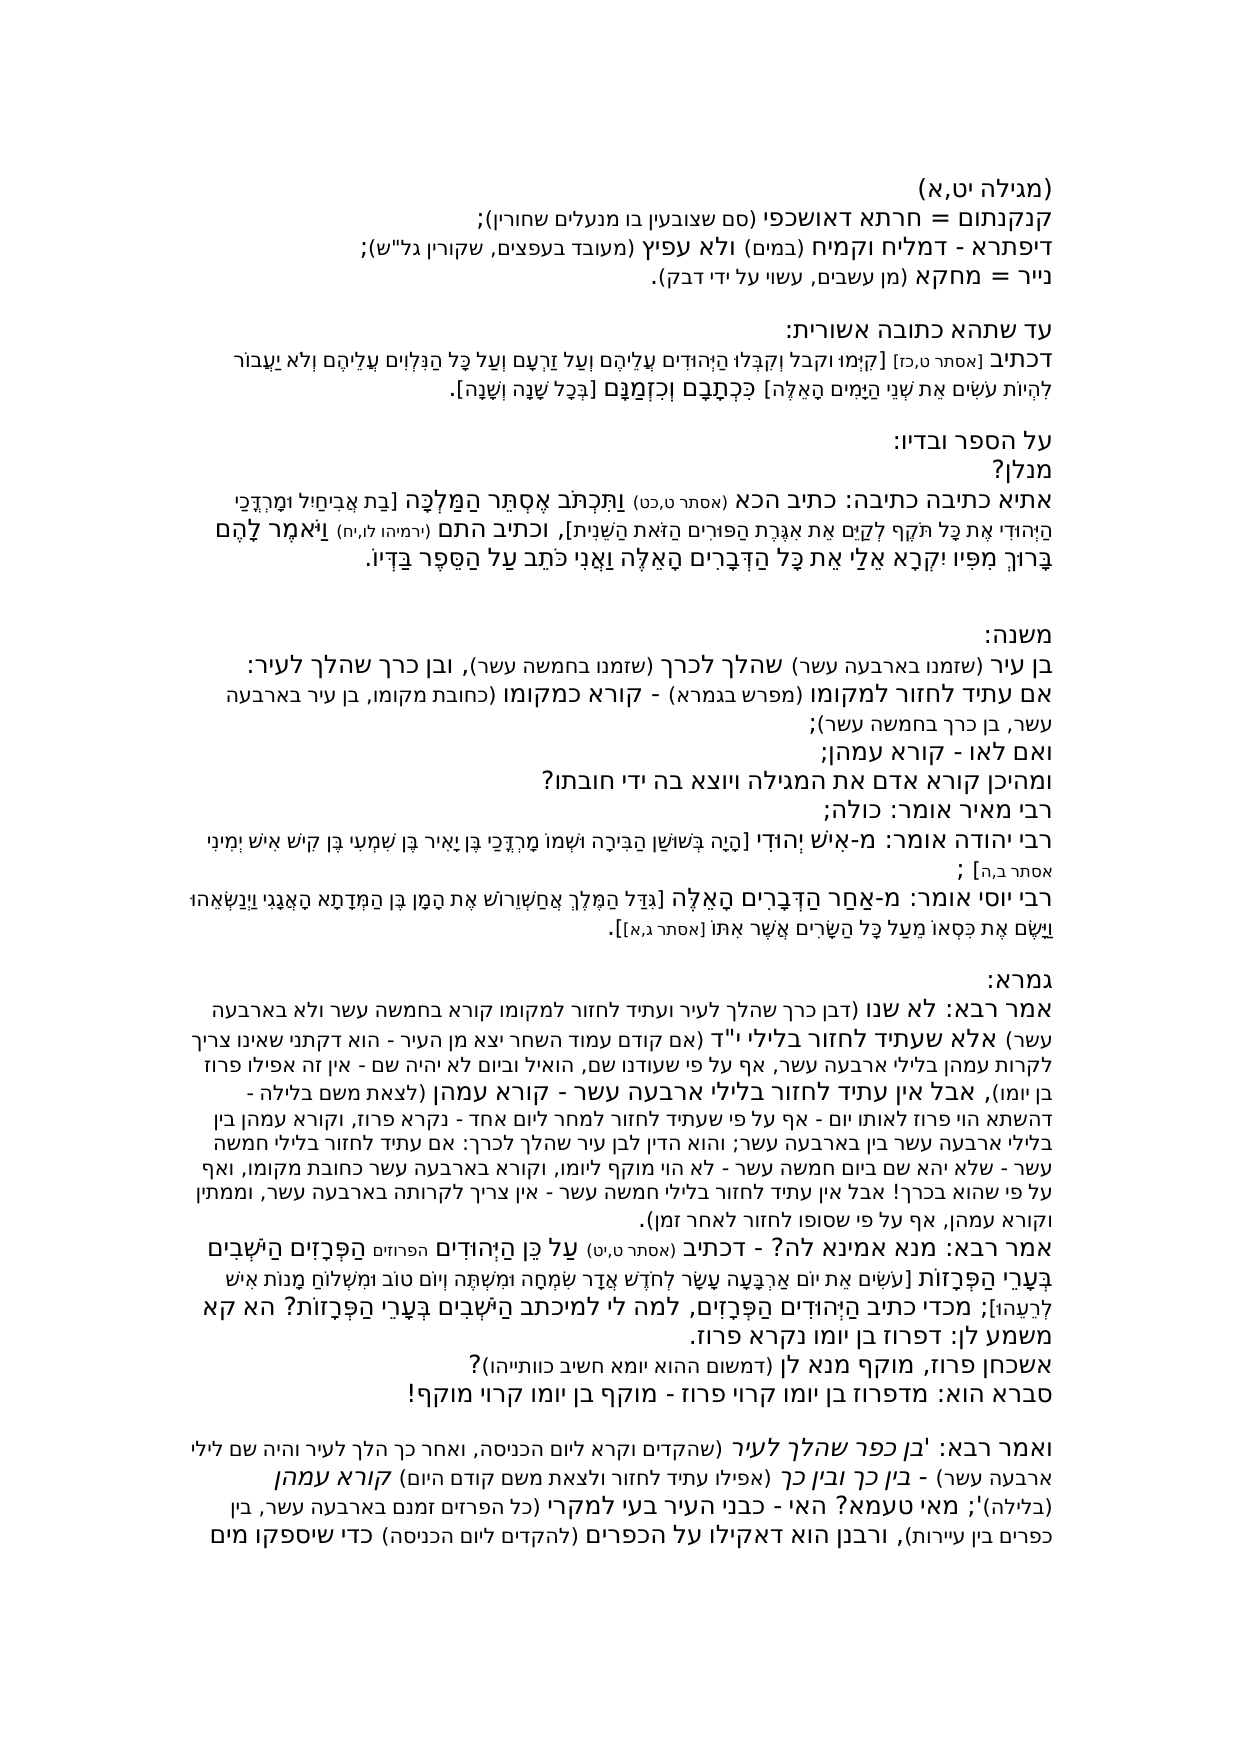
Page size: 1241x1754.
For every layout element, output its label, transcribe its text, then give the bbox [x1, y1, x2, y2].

text על הספר ובדיו: [187, 426, 1053, 456]
text רבי יהודה אומר: מ-אִישׁ יְהוּדִי [הָיָה בְּשׁוּשַׁן הַבִּירָה וּשְׁמוֹ מָרְדֳּכַי בֶּן יָאִיר בֶּן שִׁמְעִי בֶּן קִישׁ אִישׁ יְמִינִי אסתר ב,ה] ; [187, 825, 1053, 883]
text דיפתרא - דמליח וקמיח (במים) ולא עפיץ (מעובד בעפצים, שקורין גל"ש); [187, 232, 1053, 262]
text דכתיב [אסתר ט,כז] [קִיְּמוּ וקבל וְקִבְּלוּ הַיְּהוּדִים עֲלֵיהֶם וְעַל זַרְעָם וְעַל כָּל הַנִּלְוִים עֲלֵיהֶם וְלֹא יַעֲבוֹר לִהְיוֹת עֹשִׂים אֵת שְׁנֵי הַיָּמִים הָאֵלֶּה] כִּכְתָבָם וְכִזְמַנָּם [בְּכָל שָׁנָה וְשָׁנָה]. [187, 344, 1053, 402]
text מנלן? [187, 456, 1053, 485]
text עד שתהא כתובה אשורית: [187, 315, 1053, 344]
text ואמר רבא: 'בן כפר שהלך לעיר (שהקדים וקרא ליום הכניסה, ואחר כך הלך לעיר והיה שם לילי ארבעה עשר) - בין כך ובין כך (אפילו עתיד לחזור ולצאת משם קודם היום) קורא עמהן (בלילה)'; מאי טעמא? האי - כבני העיר בעי למקרי (כל הפרזים זמנם בארבעה עשר, בין כפרים בין עיירות), ורבנן הוא דאקילו על הכפרים (להקדים ליום הכניסה) כדי שיספקו מים [187, 1433, 1053, 1550]
text סברא הוא: מדפרוז בן יומו קרוי פרוז - מוקף בן יומו קרוי מוקף! [187, 1379, 1053, 1409]
text נייר = מחקא (מן עשבים, עשוי על ידי דבק). [187, 262, 1053, 291]
text אמר רבא: לא שנו (דבן כרך שהלך לעיר ועתיד לחזור למקומו קורא בחמשה עשר ולא בארבעה עשר) אלא שעתיד לחזור בלילי י"ד (אם קודם עמוד השחר יצא מן העיר - הוא דקתני שאינו צריך לקרות עמהן בלילי ארבעה עשר, אף על פי שעודנו שם, הואיל וביום לא יהיה שם - אין זה אפילו פרוז בן יומו), אבל אין עתיד לחזור בלילי ארבעה עשר - קורא עמהן (לצאת משם בלילה - דהשתא הוי פרוז לאותו יום - אף על פי שעתיד לחזור למחר ליום אחד - נקרא פרוז, וקורא עמהן בין בלילי ארבעה עשר בין בארבעה עשר; והוא הדין לבן עיר שהלך לכרך: אם עתיד לחזור בלילי חמשה עשר - שלא יהא שם ביום חמשה עשר - לא הוי מוקף ליומו, וקורא בארבעה עשר כחובת מקומו, ואף על פי שהוא בכרך! אבל אין עתיד לחזור בלילי חמשה עשר - אין צריך לקרותה בארבעה עשר, וממתין וקורא עמהן, אף על פי שסופו לחזור לאחר זמן). [187, 995, 1053, 1233]
text רבי יוסי אומר: מ-אַחַר הַדְּבָרִים הָאֵלֶּה [גִּדַּל הַמֶּלֶךְ אֲחַשְׁוֵרוֹשׁ אֶת הָמָן בֶּן הַמְּדָתָא הָאֲגָגִי וַיְנַשְּׂאֵהוּ וַיָּשֶׂם אֶת כִּסְאוֹ מֵעַל כָּל הַשָּׂרִים אֲשֶׁר אִתּוֹ [אסתר ג,א]]. [187, 883, 1053, 941]
text אמר רבא: מנא אמינא לה? - דכתיב (אסתר ט,יט) עַל כֵּן הַיְּהוּדִים הפרוזים הַפְּרָזִים הַיֹּשְׁבִים בְּעָרֵי הַפְּרָזוֹת [עֹשִׂים אֵת יוֹם אַרְבָּעָה עָשָׂר לְחֹדֶשׁ אֲדָר שִׂמְחָה וּמִשְׁתֶּה וְיוֹם טוֹב וּמִשְׁלוֹחַ מָנוֹת אִישׁ לְרֵעֵהוּ]; מכדי כתיב הַיְּהוּדִים הַפְּרָזִים, למה לי למיכתב הַיֹּשְׁבִים בְּעָרֵי הַפְּרָזוֹת? הא קא משמע לן: דפרוז בן יומו נקרא פרוז. [187, 1233, 1053, 1350]
text משנה: [187, 621, 1053, 650]
text ואם לאו - קורא עמהן; [187, 737, 1053, 766]
text (מגילה יט,א) [187, 174, 1053, 203]
text גמרא: [187, 966, 1053, 995]
text אתיא כתיבה כתיבה: כתיב הכא (אסתר ט,כט) וַתִּכְתֹּב אֶסְתֵּר הַמַּלְכָּה [בַת אֲבִיחַיִל וּמָרְדֳּכַי הַיְּהוּדִי אֶת כָּל תֹּקֶף לְקַיֵּם אֵת אִגֶּרֶת הַפּוּרִים הַזֹּאת הַשֵּׁנִית], וכתיב התם (ירמיהו לו,יח) וַיֹּאמֶר לָהֶם בָּרוּךְ מִפִּיו יִקְרָא אֵלַי אֵת כָּל הַדְּבָרִים הָאֵלֶּה וַאֲנִי כֹּתֵב עַל הַסֵּפֶר בַּדְּיוֹ. [187, 485, 1053, 572]
text בן עיר (שזמנו בארבעה עשר) שהלך לכרך (שזמנו בחמשה עשר), ובן כרך שהלך לעיר: [187, 650, 1053, 679]
text קנקנתום = חרתא דאושכפי (סם שצובעין בו מנעלים שחורין); [187, 203, 1053, 232]
text אם עתיד לחזור למקומו (מפרש בגמרא) - קורא כמקומו (כחובת מקומו, בן עיר בארבעה עשר, בן כרך בחמשה עשר); [187, 679, 1053, 737]
text רבי מאיר אומר: כולה; [187, 796, 1053, 825]
text אשכחן פרוז, מוקף מנא לן (דמשום ההוא יומא חשיב כוותייהו)? [187, 1350, 1053, 1379]
text ומהיכן קורא אדם את המגילה ויוצא בה ידי חובתו? [187, 766, 1053, 796]
